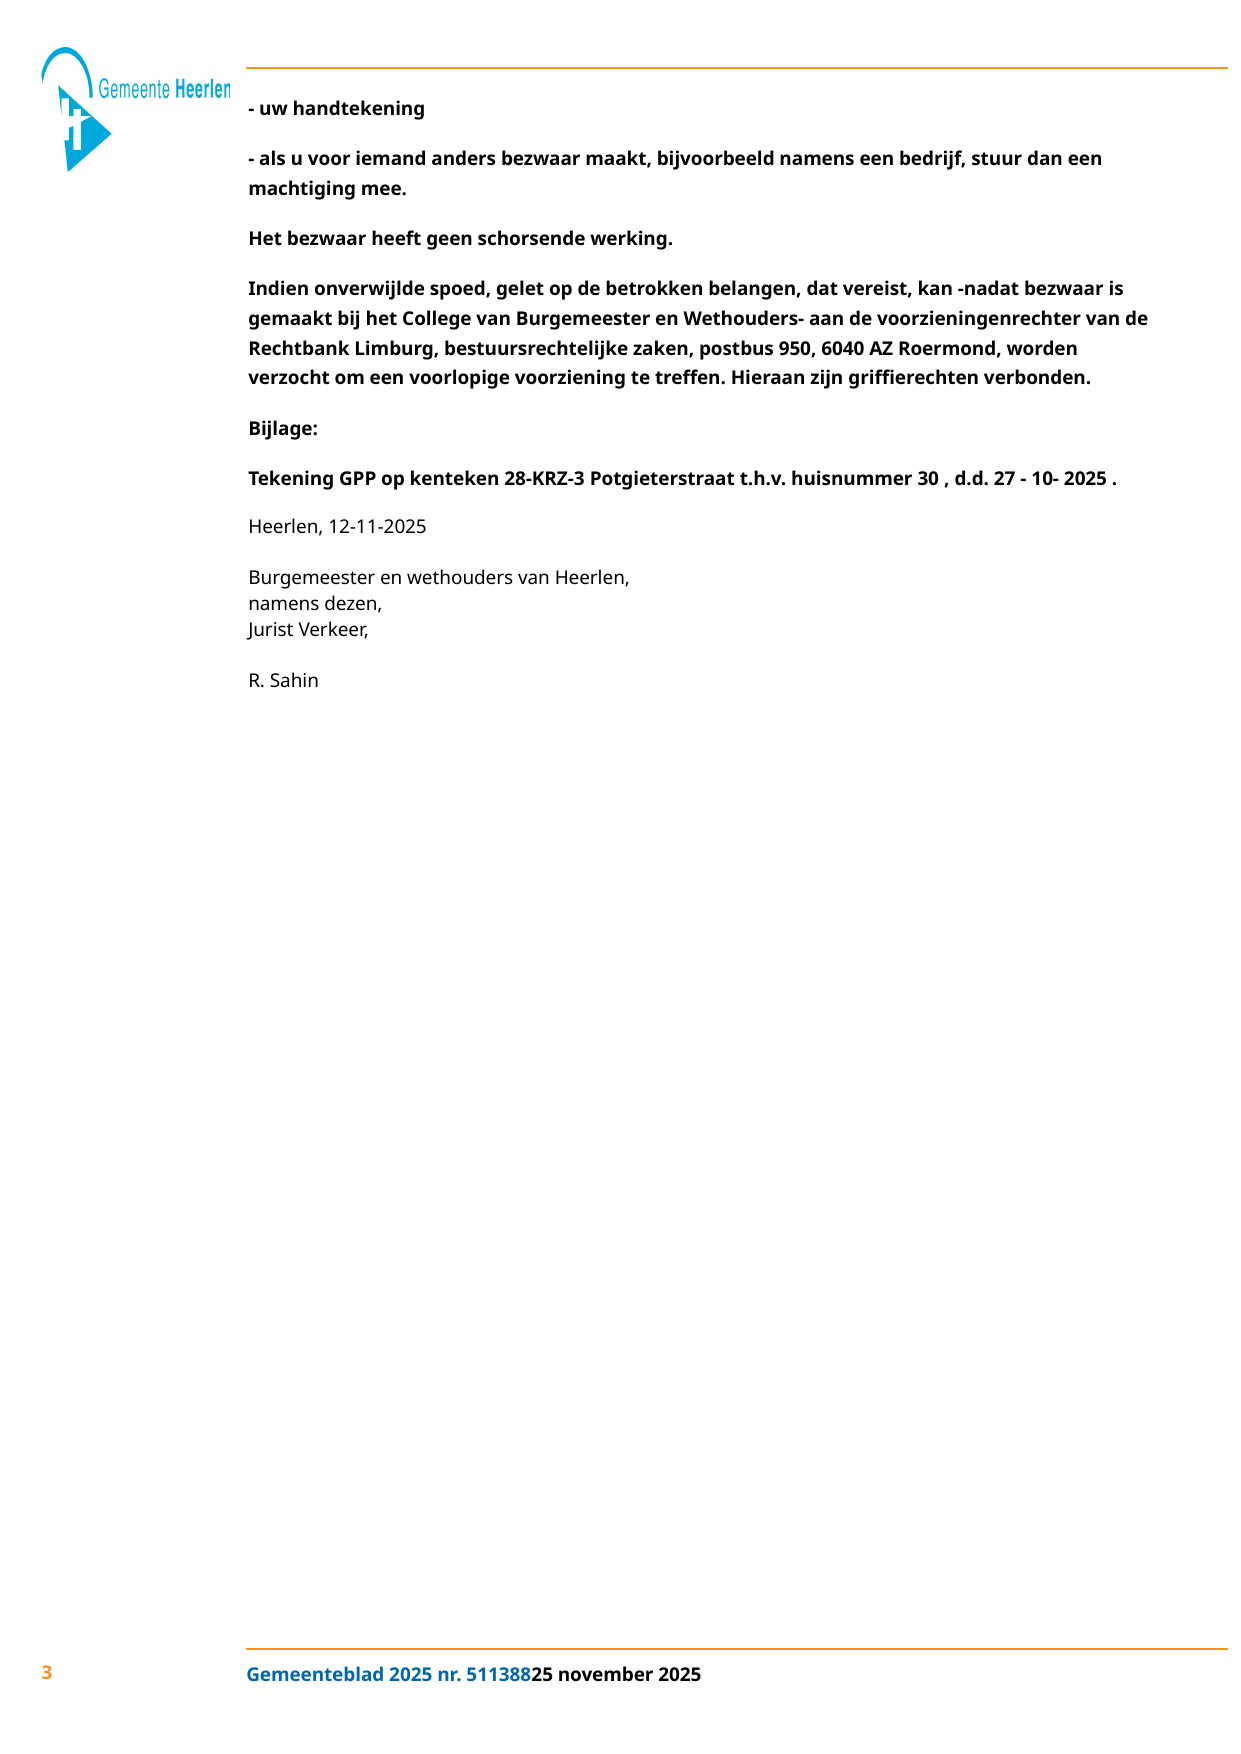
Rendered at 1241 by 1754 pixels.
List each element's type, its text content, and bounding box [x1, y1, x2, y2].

text R. Sahin [248, 667, 1152, 693]
text Bijlage: [248, 415, 1152, 441]
text Tekening GPP op kenteken 28-KRZ-3 Potgieterstraat t.h.v. huisnummer 30 , d.d. 27 - 10- 2025 . [248, 465, 1152, 491]
text namens dezen, [248, 590, 1152, 616]
text Burgemeester en wethouders van Heerlen, [248, 564, 1152, 590]
picture [41, 47, 59, 70]
picture [41, 47, 231, 172]
text - als u voor iemand anders bezwaar maakt, bijvoorbeeld namens een bedrijf, stuur dan een machtiging mee. [248, 145, 1152, 201]
text Jurist Verkeer, [248, 616, 1152, 642]
text Indien onverwijlde spoed, gelet op de betrokken belangen, dat vereist, kan -nadat bezwaar is gemaakt bij het College van Burgemeester en Wethouders- aan de voorzieningenrechter van de Rechtbank Limburg, bestuursrechtelijke zaken, postbus 950, 6040 AZ Roermond, worden verzocht om een voorlopige voorziening te treffen. Hieraan zijn griffierechten verbonden. [248, 276, 1152, 390]
text - uw handtekening [248, 95, 1152, 121]
text Het bezwaar heeft geen schorsende werking. [248, 225, 1152, 251]
text Heerlen, 12-11-2025 [248, 513, 1152, 539]
